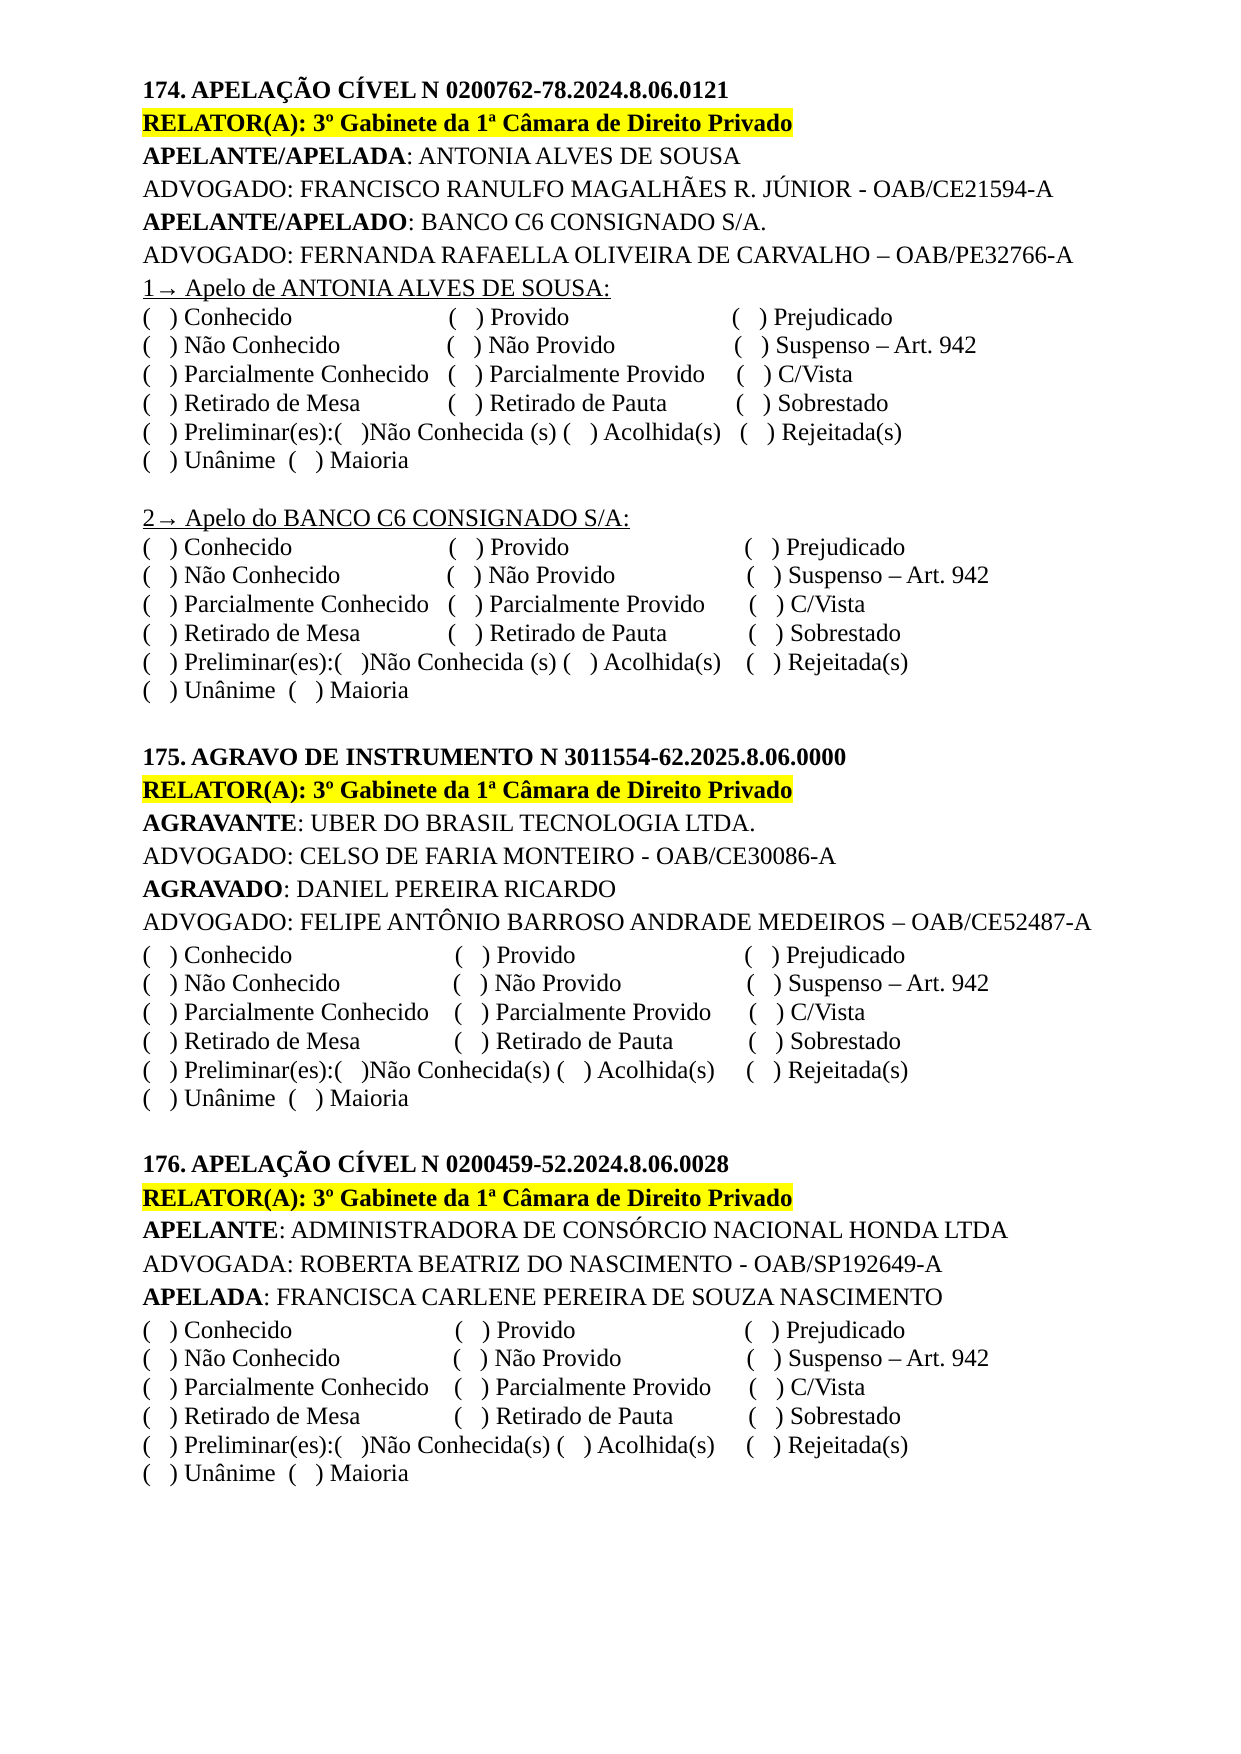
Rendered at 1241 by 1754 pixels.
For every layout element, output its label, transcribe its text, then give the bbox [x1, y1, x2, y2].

text ( ) Unânime ( ) Maioria 176. APELAÇÃO CÍVEL N 0200459-52.2024.8.06.0028 RELATOR(A): 3º Gabinete da 1ª Câmara de Direito Privado APELANTE: ADMINISTRADORA DE CONSÓRCIO NACIONAL HONDA LTDA ADVOGADA: ROBERTA BEATRIZ DO NASCIMENTO - OAB/SP192649-A APELADA: FRANCISCA CARLENE PEREIRA DE SOUZA NASCIMENTO [142, 1083, 1141, 1310]
text 174. APELAÇÃO CÍVEL N 0200762-78.2024.8.06.0121 RELATOR(A): 3º Gabinete da 1ª Câmara de Direito Privado APELANTE/APELADA: ANTONIA ALVES DE SOUSA ADVOGADO: FRANCISCO RANULFO MAGALHÃES R. JÚNIOR - OAB/CE21594-A APELANTE/APELADO: BANCO C6 CONSIGNADO S/A. ADVOGADO: FERNANDA RAFAELLA OLIVEIRA DE CARVALHO – OAB/PE32766-A [142, 75, 1141, 269]
text ( ) Preliminar(es):( )Não Conhecida(s) ( ) Acolhida(s) ( ) Rejeitada(s) [142, 1430, 1158, 1458]
text 1→ Apelo de ANTONIA ALVES DE SOUSA: [142, 273, 1141, 302]
text ( ) Conhecido ( ) Provido ( ) Prejudicado [142, 532, 1141, 561]
text ( ) Não Conhecido ( ) Não Provido ( ) Suspenso – Art. 942 [142, 968, 1158, 997]
text ( ) Conhecido ( ) Provido ( ) Prejudicado [142, 1315, 1141, 1343]
text ( ) Unânime ( ) Maioria 175. AGRAVO DE INSTRUMENTO N 3011554-62.2025.8.06.0000 RELATOR(A): 3º Gabinete da 1ª Câmara de Direito Privado AGRAVANTE: UBER DO BRASIL TECNOLOGIA LTDA. ADVOGADO: CELSO DE FARIA MONTEIRO - OAB/CE30086-A AGRAVADO: DANIEL PEREIRA RICARDO ADVOGADO: FELIPE ANTÔNIO BARROSO ANDRADE MEDEIROS – OAB/CE52487-A [142, 676, 1141, 936]
text ( ) Não Conhecido ( ) Não Provido ( ) Suspenso – Art. 942 [142, 331, 1158, 359]
text ( ) Conhecido ( ) Provido ( ) Prejudicado [142, 302, 1141, 331]
text ( ) Preliminar(es):( )Não Conhecida(s) ( ) Acolhida(s) ( ) Rejeitada(s) [142, 1055, 1158, 1083]
text ( ) Não Conhecido ( ) Não Provido ( ) Suspenso – Art. 942 [142, 561, 1158, 589]
text ( ) Parcialmente Conhecido ( ) Parcialmente Provido ( ) C/Vista [142, 997, 1158, 1026]
text ( ) Retirado de Mesa ( ) Retirado de Pauta ( ) Sobrestado [142, 1026, 1158, 1055]
text ( ) Unânime ( ) Maioria [142, 1458, 1141, 1553]
text ( ) Parcialmente Conhecido ( ) Parcialmente Provido ( ) C/Vista [142, 359, 1158, 388]
text ( ) Parcialmente Conhecido ( ) Parcialmente Provido ( ) C/Vista [142, 1372, 1158, 1401]
text ( ) Retirado de Mesa ( ) Retirado de Pauta ( ) Sobrestado [142, 618, 1158, 647]
text ( ) Preliminar(es):( )Não Conhecida (s) ( ) Acolhida(s) ( ) Rejeitada(s) [142, 417, 1158, 446]
text ( ) Não Conhecido ( ) Não Provido ( ) Suspenso – Art. 942 [142, 1343, 1158, 1372]
text ( ) Retirado de Mesa ( ) Retirado de Pauta ( ) Sobrestado [142, 388, 1158, 417]
text ( ) Preliminar(es):( )Não Conhecida (s) ( ) Acolhida(s) ( ) Rejeitada(s) [142, 647, 1158, 676]
text ( ) Unânime ( ) Maioria [142, 446, 1158, 474]
text ( ) Conhecido ( ) Provido ( ) Prejudicado [142, 940, 1141, 968]
text ( ) Retirado de Mesa ( ) Retirado de Pauta ( ) Sobrestado [142, 1401, 1158, 1430]
text 2→ Apelo do BANCO C6 CONSIGNADO S/A: [142, 503, 1141, 532]
text ( ) Parcialmente Conhecido ( ) Parcialmente Provido ( ) C/Vista [142, 589, 1158, 618]
